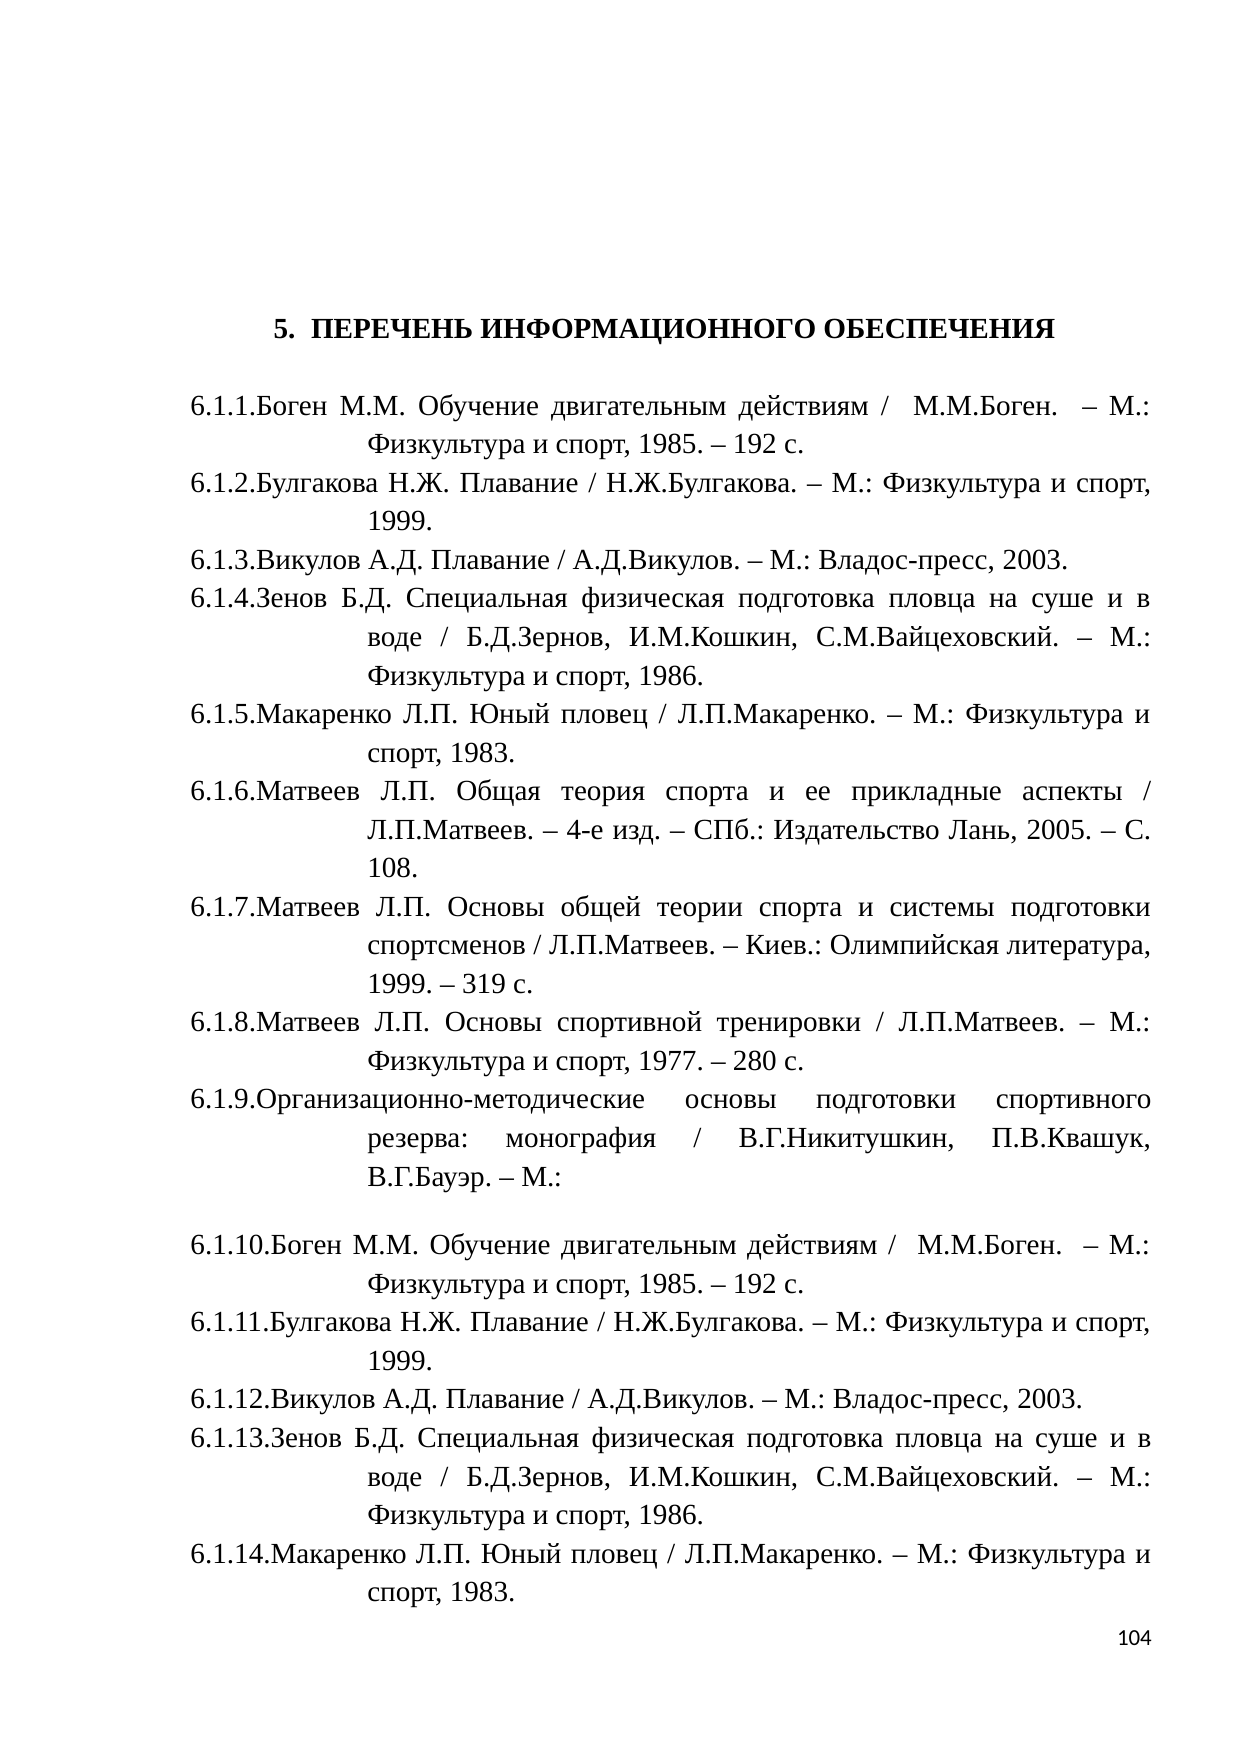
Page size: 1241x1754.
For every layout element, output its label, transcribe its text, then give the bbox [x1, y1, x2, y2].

list Боген М.М. Обучение двигательным действиям / М.М.Боген. – М.: Физкультура и спорт, 1985. – 192 с. [190, 388, 1152, 460]
list ПЕРЕЧЕНЬ ИНФОРМАЦИОННОГО ОБЕСПЕЧЕНИЯ [177, 311, 1152, 344]
list Викулов А.Д. Плавание / А.Д.Викулов. – М.: Владос-пресс, 2003. [190, 1382, 1152, 1415]
list Матвеев Л.П. Общая теория спорта и ее прикладные аспекты / Л.П.Матвеев. – 4-е изд. – СПб.: Издательство Лань, 2005. – С. 108. [190, 773, 1152, 884]
list Булгакова Н.Ж. Плавание / Н.Ж.Булгакова. – М.: Физкультура и спорт, 1999. [190, 465, 1152, 537]
list Макаренко Л.П. Юный пловец / Л.П.Макаренко. – М.: Физкультура и спорт, 1983. [190, 1536, 1152, 1608]
list Зенов Б.Д. Специальная физическая подготовка пловца на суше и в воде / Б.Д.Зернов, И.М.Кошкин, С.М.Вайцеховский. – М.: Физкультура и спорт, 1986. [190, 581, 1152, 691]
list Зенов Б.Д. Специальная физическая подготовка пловца на суше и в воде / Б.Д.Зернов, И.М.Кошкин, С.М.Вайцеховский. – М.: Физкультура и спорт, 1986. [190, 1420, 1152, 1531]
list Матвеев Л.П. Основы спортивной тренировки / Л.П.Матвеев. – М.: Физкультура и спорт, 1977. – 280 с. [190, 1004, 1152, 1077]
list Боген М.М. Обучение двигательным действиям / М.М.Боген. – М.: Физкультура и спорт, 1985. – 192 с. [190, 1227, 1152, 1299]
list Булгакова Н.Ж. Плавание / Н.Ж.Булгакова. – М.: Физкультура и спорт, 1999. [190, 1304, 1152, 1377]
list Матвеев Л.П. Основы общей теории спорта и системы подготовки спортсменов / Л.П.Матвеев. – Киев.: Олимпийская литература, 1999. – 319 с. [190, 889, 1152, 999]
list Макаренко Л.П. Юный пловец / Л.П.Макаренко. – М.: Физкультура и спорт, 1983. [190, 696, 1152, 768]
list Викулов А.Д. Плавание / А.Д.Викулов. – М.: Владос-пресс, 2003. [190, 542, 1152, 576]
list Организационно-методические основы подготовки спортивного резерва: монография / В.Г.Никитушкин, П.В.Квашук, В.Г.Бауэр. – М.: [190, 1082, 1152, 1192]
